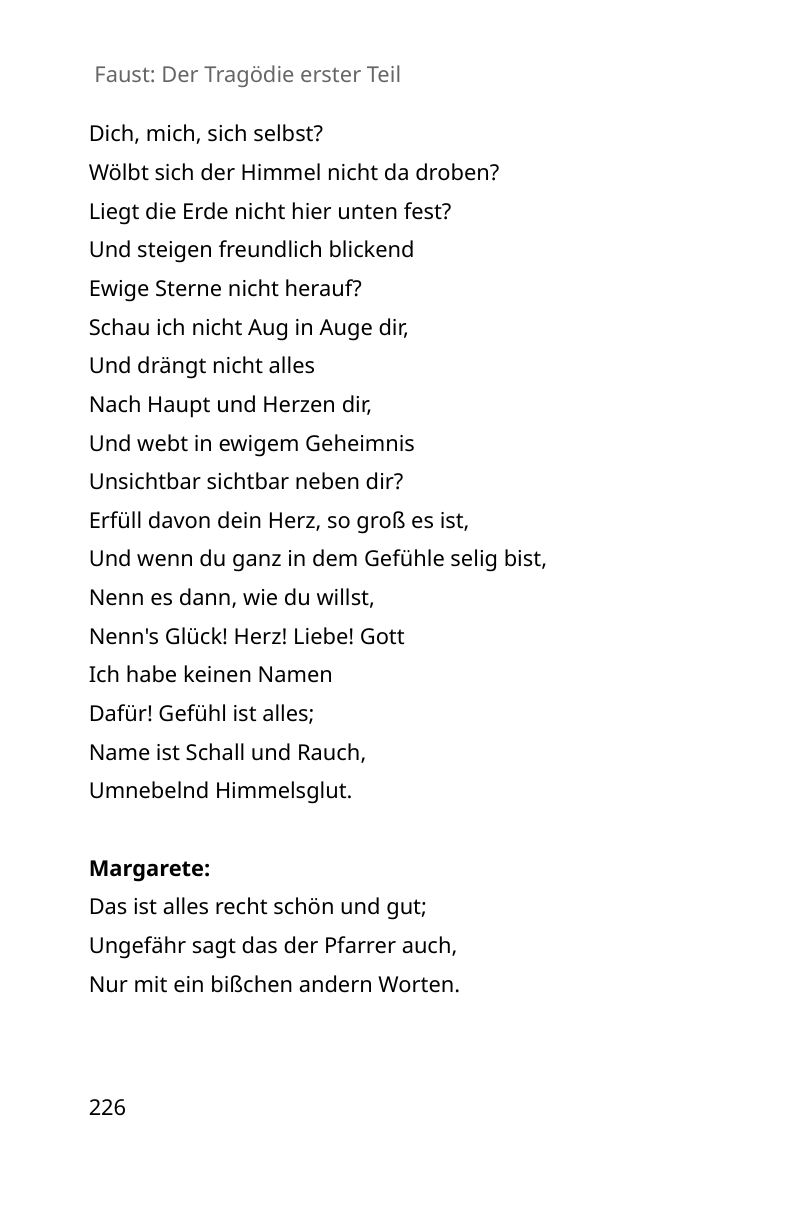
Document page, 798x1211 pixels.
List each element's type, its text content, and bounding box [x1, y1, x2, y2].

text Dich, mich, sich selbst? Wölbt sich der Himmel nicht da droben? Liegt die Erde nicht hier unten fest? Und steigen freundlich blickend Ewige Sterne nicht herauf? Schau ich nicht Aug in Auge dir, Und drängt nicht alles Nach Haupt und Herzen dir, Und webt in ewigem Geheimnis Unsichtbar sichtbar neben dir? Erfüll davon dein Herz, so groß es ist, Und wenn du ganz in dem Gefühle selig bist, Nenn es dann, wie du willst, Nenn's Glück! Herz! Liebe! Gott Ich habe keinen Namen Dafür! Gefühl ist alles; Name ist Schall und Rauch, Umnebelnd Himmelsglut. [88, 118, 679, 805]
text Margarete: Das ist alles recht schön und gut; Ungefähr sagt das der Pfarrer auch, Nur mit ein bißchen andern Worten. [88, 832, 679, 998]
